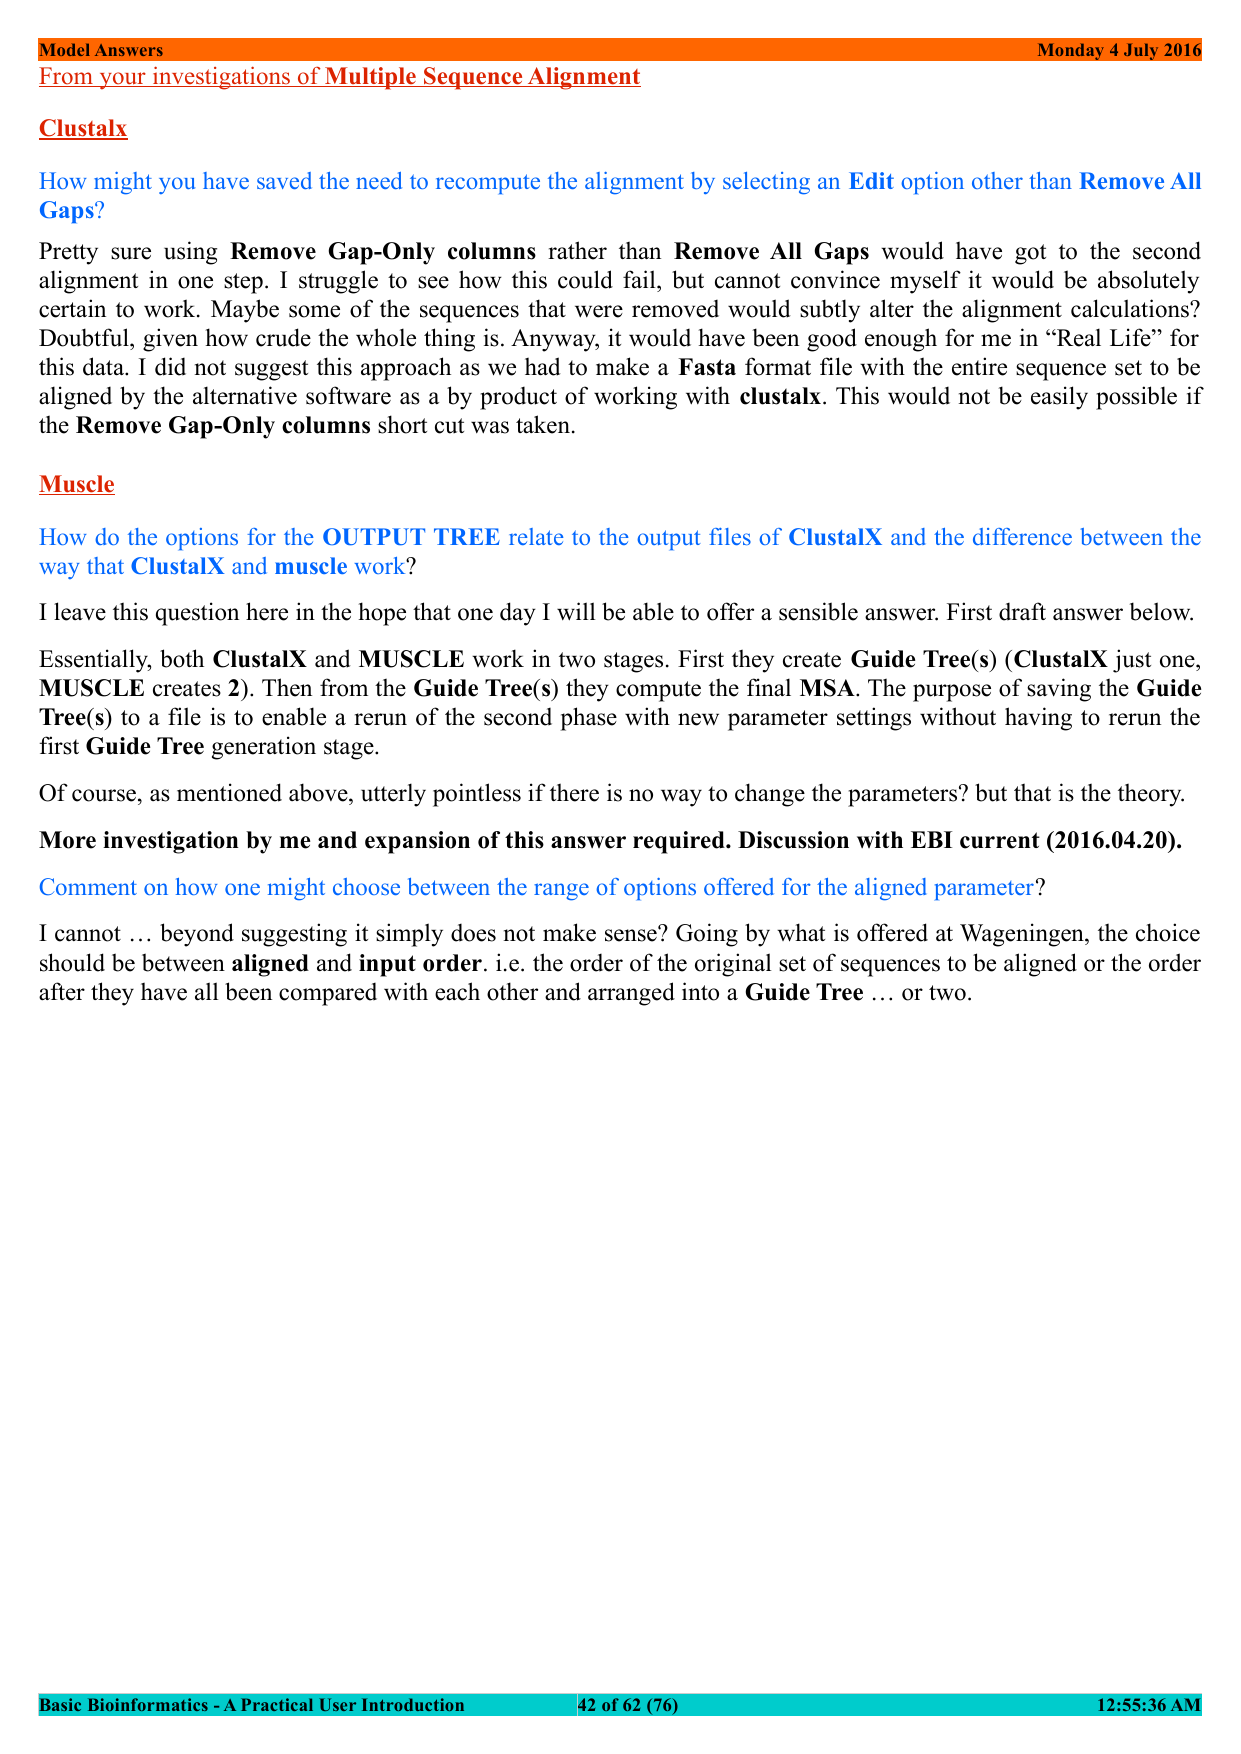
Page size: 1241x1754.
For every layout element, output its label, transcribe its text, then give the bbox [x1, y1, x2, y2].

text Comment on how one might choose between the range of options offered for the aligned parameter? [38, 872, 1202, 901]
text Clustalx [38, 113, 1202, 142]
text How do the options for the OUTPUT TREE relate to the output files of ClustalX and the difference between the way that ClustalX and muscle work? [38, 521, 1202, 579]
text I leave this question here in the hope that one day I will be able to offer a sensible answer. First draft answer below. [38, 597, 1202, 626]
text More investigation by me and expansion of this answer required. Discussion with EBI current (2016.04.20). [38, 825, 1202, 854]
text How might you have saved the need to recompute the alignment by selecting an Edit option other than Remove All Gaps? [38, 166, 1202, 224]
text Essentially, both ClustalX and MUSCLE work in two stages. First they create Guide Tree(s) (ClustalX just one, MUSCLE creates 2). Then from the Guide Tree(s) they compute the final MSA. The purpose of saving the Guide Tree(s) to a file is to enable a rerun of the second phase with new parameter settings without having to rerun the first Guide Tree generation stage. [38, 644, 1202, 760]
text I cannot … beyond suggesting it simply does not make sense? Going by what is offered at Wageningen, the choice should be between aligned and input order. i.e. the order of the original set of sequences to be aligned or the order after they have all been compared with each other and arranged into a Guide Tree … or two. [38, 918, 1202, 1006]
text Pretty sure using Remove Gap-Only columns rather than Remove All Gaps would have got to the second alignment in one step. I struggle to see how this could fail, but cannot convince myself it would be absolutely certain to work. Maybe some of the sequences that were removed would subtly alter the alignment calculations? Doubtful, given how crude the whole thing is. Anyway, it would have been good enough for me in “Real Life” for this data. I did not suggest this approach as we had to make a Fasta format file with the entire sequence set to be aligned by the alternative software as a by product of working with clustalx. This would not be easily possible if the Remove Gap-Only columns short cut was taken. [38, 236, 1202, 439]
text Of course, as mentioned above, utterly pointless if there is no way to change the parameters? but that is the theory. [38, 778, 1202, 807]
text From your investigations of Multiple Sequence Alignment [38, 61, 1202, 89]
text Muscle [38, 469, 1202, 498]
